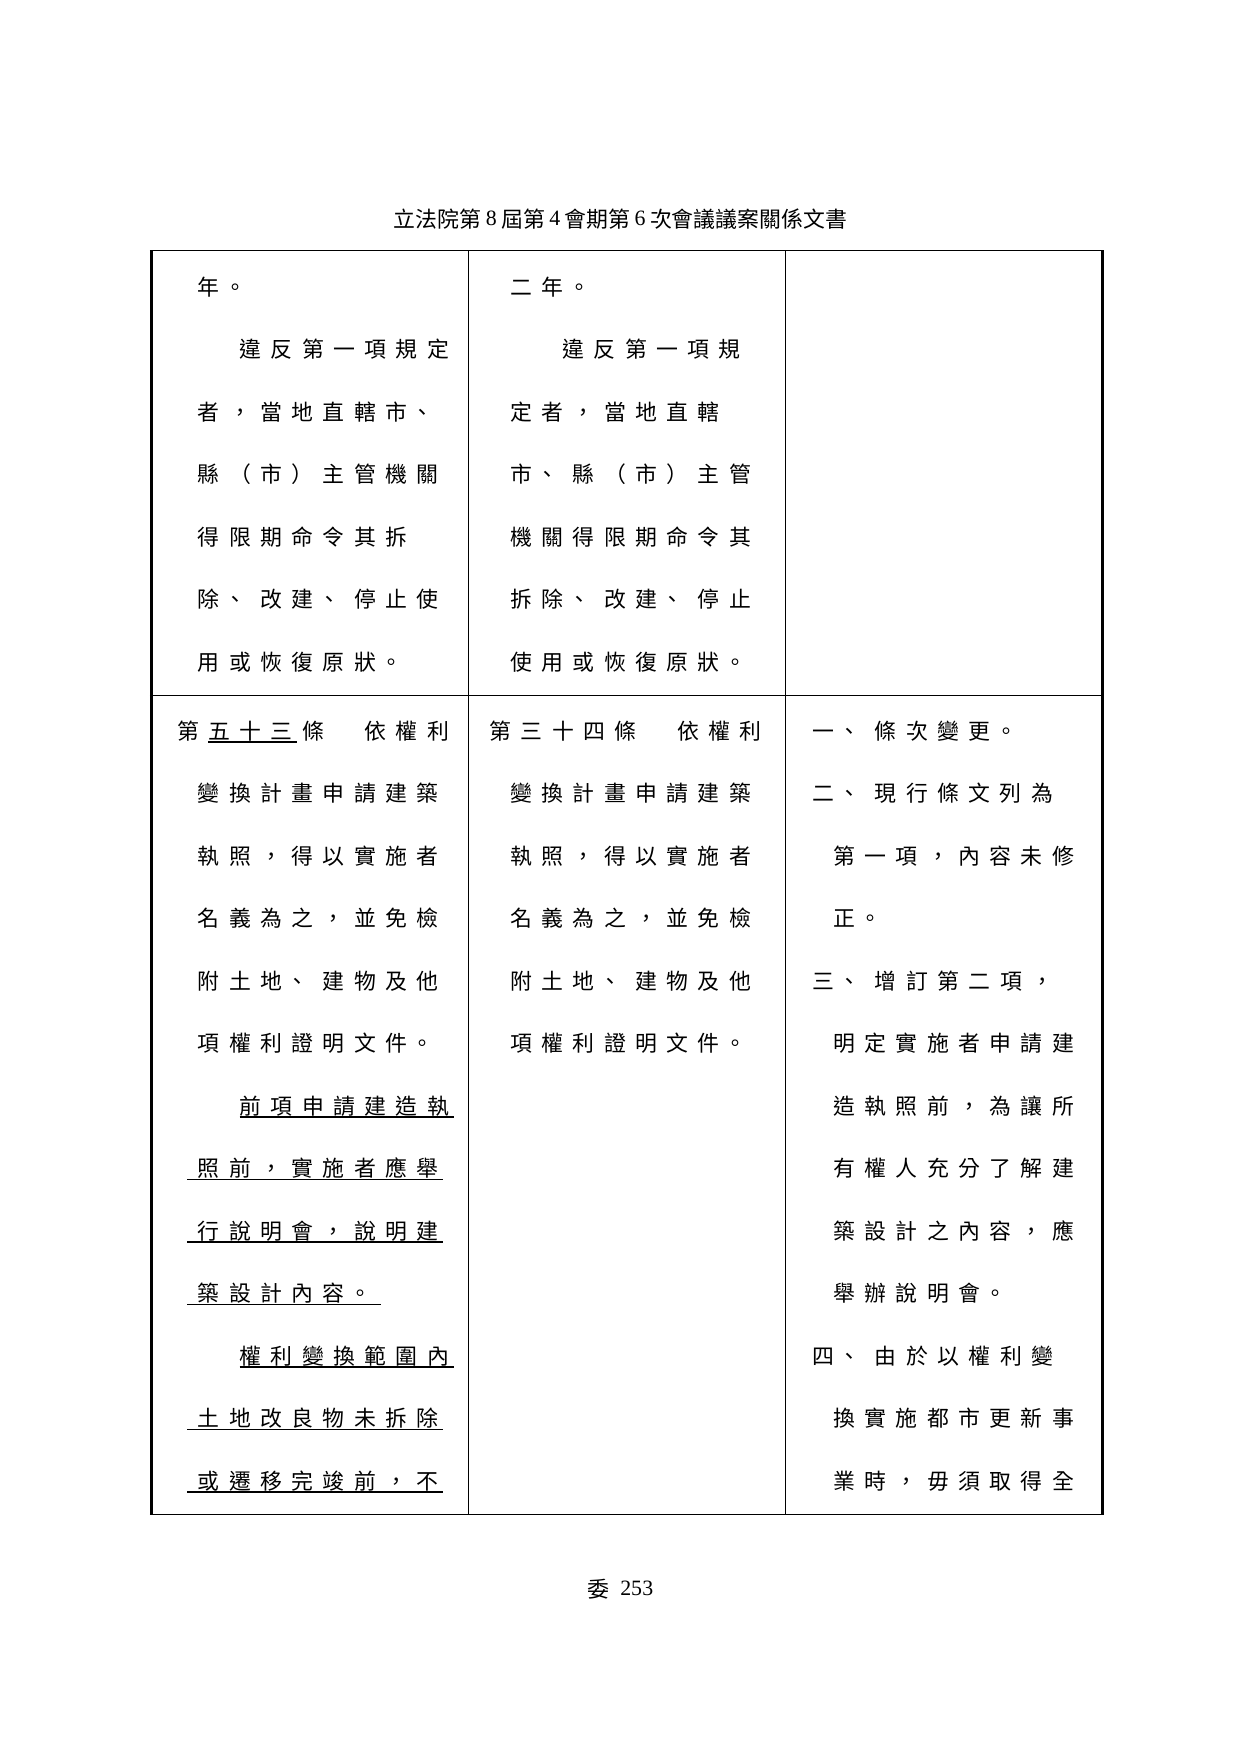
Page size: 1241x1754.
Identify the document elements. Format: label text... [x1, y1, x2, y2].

table_cell 第五十三條 依權利變換計畫申請建築執照，得以實施者名義為之，並免檢附土地、建物及他項權利證明文件。 前項申請建造執照前，實施者應舉行說明會，說明建築設計內容。 權利變換範圍內土地改良物未拆除或遷移完竣前，不 [153, 696, 468, 1514]
table_cell [786, 251, 1101, 694]
table_cell 一、條次變更。 二、現行條文列為第一項，內容未修正。 三、增訂第二項，明定實施者申請建造執照前，為讓所有權人充分了解建築設計之內容，應舉辦說明會。 四、由於以權利變換實施都市更新事業時，毋須取得全 [786, 696, 1101, 1514]
table_cell 年。 違反第一項規定者，當地直轄市、縣（市）主管機關得限期命令其拆除、改建、停止使用或恢復原狀。 [153, 251, 468, 694]
table_cell 第三十四條 依權利變換計畫申請建築執照，得以實施者名義為之，並免檢附土地、建物及他項權利證明文件。 [469, 696, 785, 1514]
table_cell 二年。 違反第一項規定者，當地直轄市、縣（市）主管機關得限期命令其拆除、改建、停止使用或恢復原狀。 [469, 251, 785, 694]
